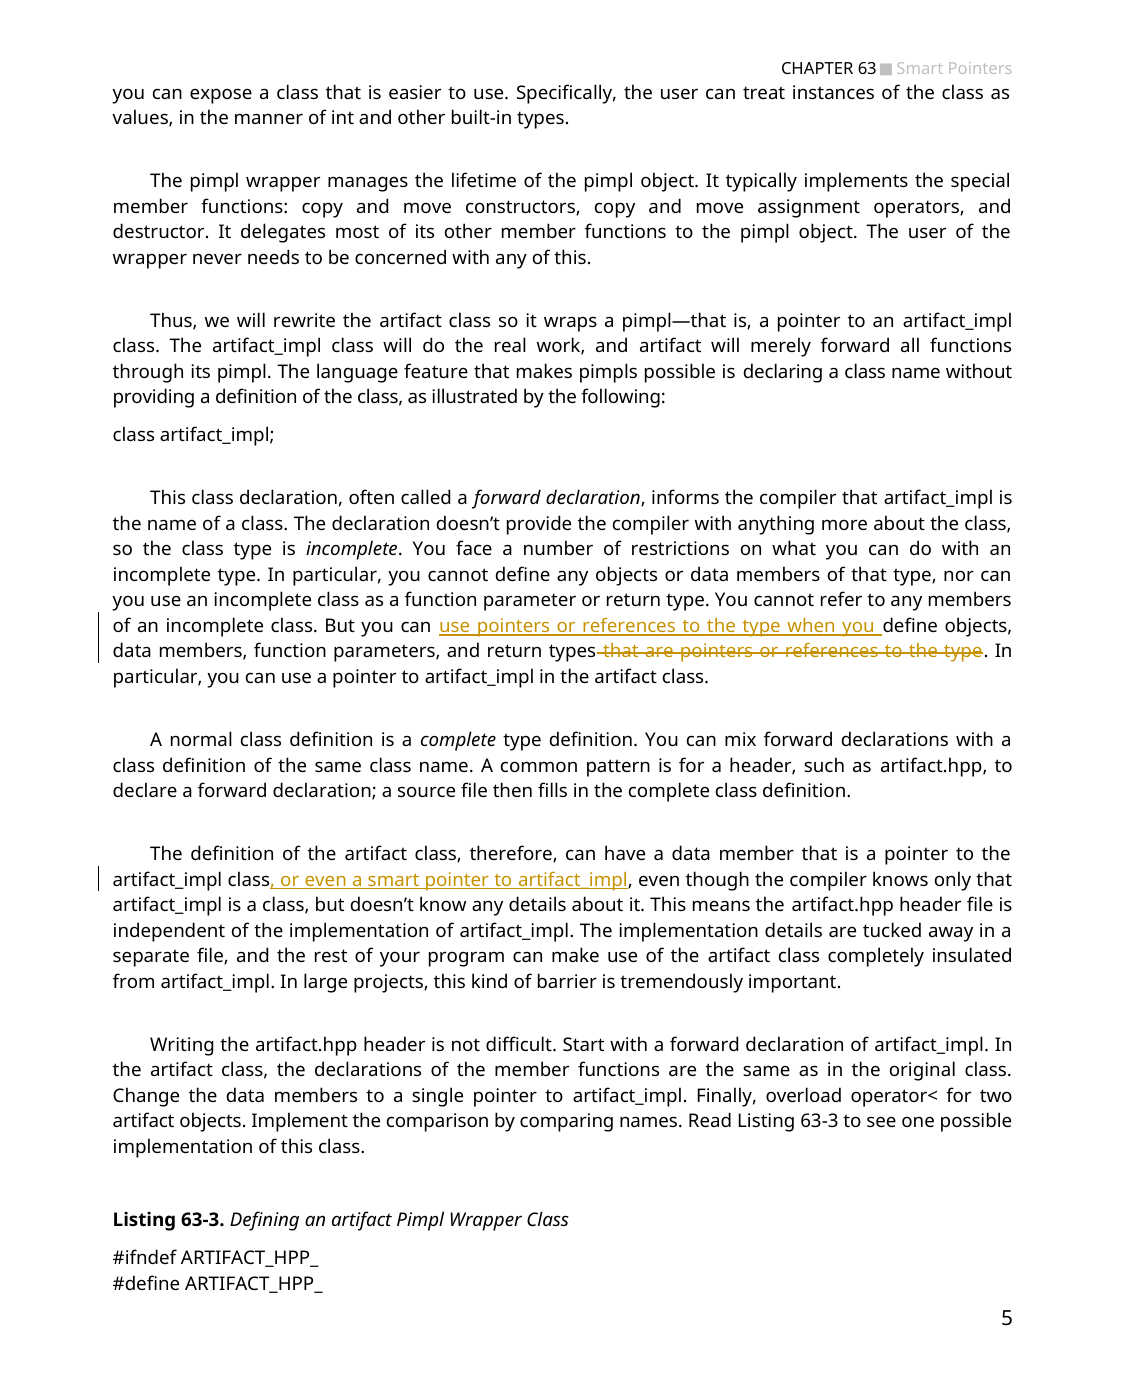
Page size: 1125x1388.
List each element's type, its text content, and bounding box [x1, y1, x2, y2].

text This class declaration, often called a forward declaration, informs the compiler that artifact_impl is the name of a class. The declaration doesn’t provide the compiler with anything more about the class, so the class type is incomplete. You face a number of restrictions on what you can do with an incomplete type. In particular, you cannot define any objects or data members of that type, nor can you use an incomplete class as a function parameter or return type. You cannot refer to any members of an incomplete class. But you can use pointers or references to the type when you define objects, data members, function parameters, and return types. In particular, you can use a pointer to artifact_impl in the artifact class. [112, 485, 1012, 689]
text you can expose a class that is easier to use. Specifically, the user can treat instances of the class as values, in the manner of int and other built-in types. [112, 79, 1012, 130]
text Thus, we will rewrite the artifact class so it wraps a pimpl—that is, a pointer to an artifact_impl class. The artifact_impl class will do the real work, and artifact will merely forward all functions through its pimpl. The language feature that makes pimpls possible is declaring a class name without providing a definition of the class, as illustrated by the following: [112, 307, 1012, 409]
text #define ARTIFACT_HPP_ [112, 1270, 1012, 1296]
text Listing 63-3. Defining an artifact Pimpl Wrapper Class [112, 1207, 1012, 1232]
text class artifact_impl; [112, 422, 1012, 447]
text Writing the artifact.hpp header is not difficult. Start with a forward declaration of artifact_impl. In the artifact class, the declarations of the member functions are the same as in the original class. Change the data members to a single pointer to artifact_impl. Finally, overload operator< for two artifact objects. Implement the comparison by comparing names. Read Listing 63-3 to see one possible implementation of this class. [112, 1031, 1012, 1159]
text The definition of the artifact class, therefore, can have a data member that is a pointer to the artifact_impl class, or even a smart pointer to artifact_impl, even though the compiler knows only that artifact_impl is a class, but doesn’t know any details about it. This means the artifact.hpp header file is independent of the implementation of artifact_impl. The implementation details are tucked away in a separate file, and the rest of your program can make use of the artifact class completely insulated from artifact_impl. In large projects, this kind of barrier is tremendously important. [112, 840, 1012, 993]
text The pimpl wrapper manages the lifetime of the pimpl object. It typically implements the special member functions: copy and move constructors, copy and move assignment operators, and destructor. It delegates most of its other member functions to the pimpl object. The user of the wrapper never needs to be concerned with any of this. [112, 167, 1012, 269]
text A normal class definition is a complete type definition. You can mix forward declarations with a class definition of the same class name. A common pattern is for a header, such as artifact.hpp, to declare a forward declaration; a source file then fills in the complete class definition. [112, 726, 1012, 803]
text #ifndef ARTIFACT_HPP_ [112, 1244, 1012, 1270]
